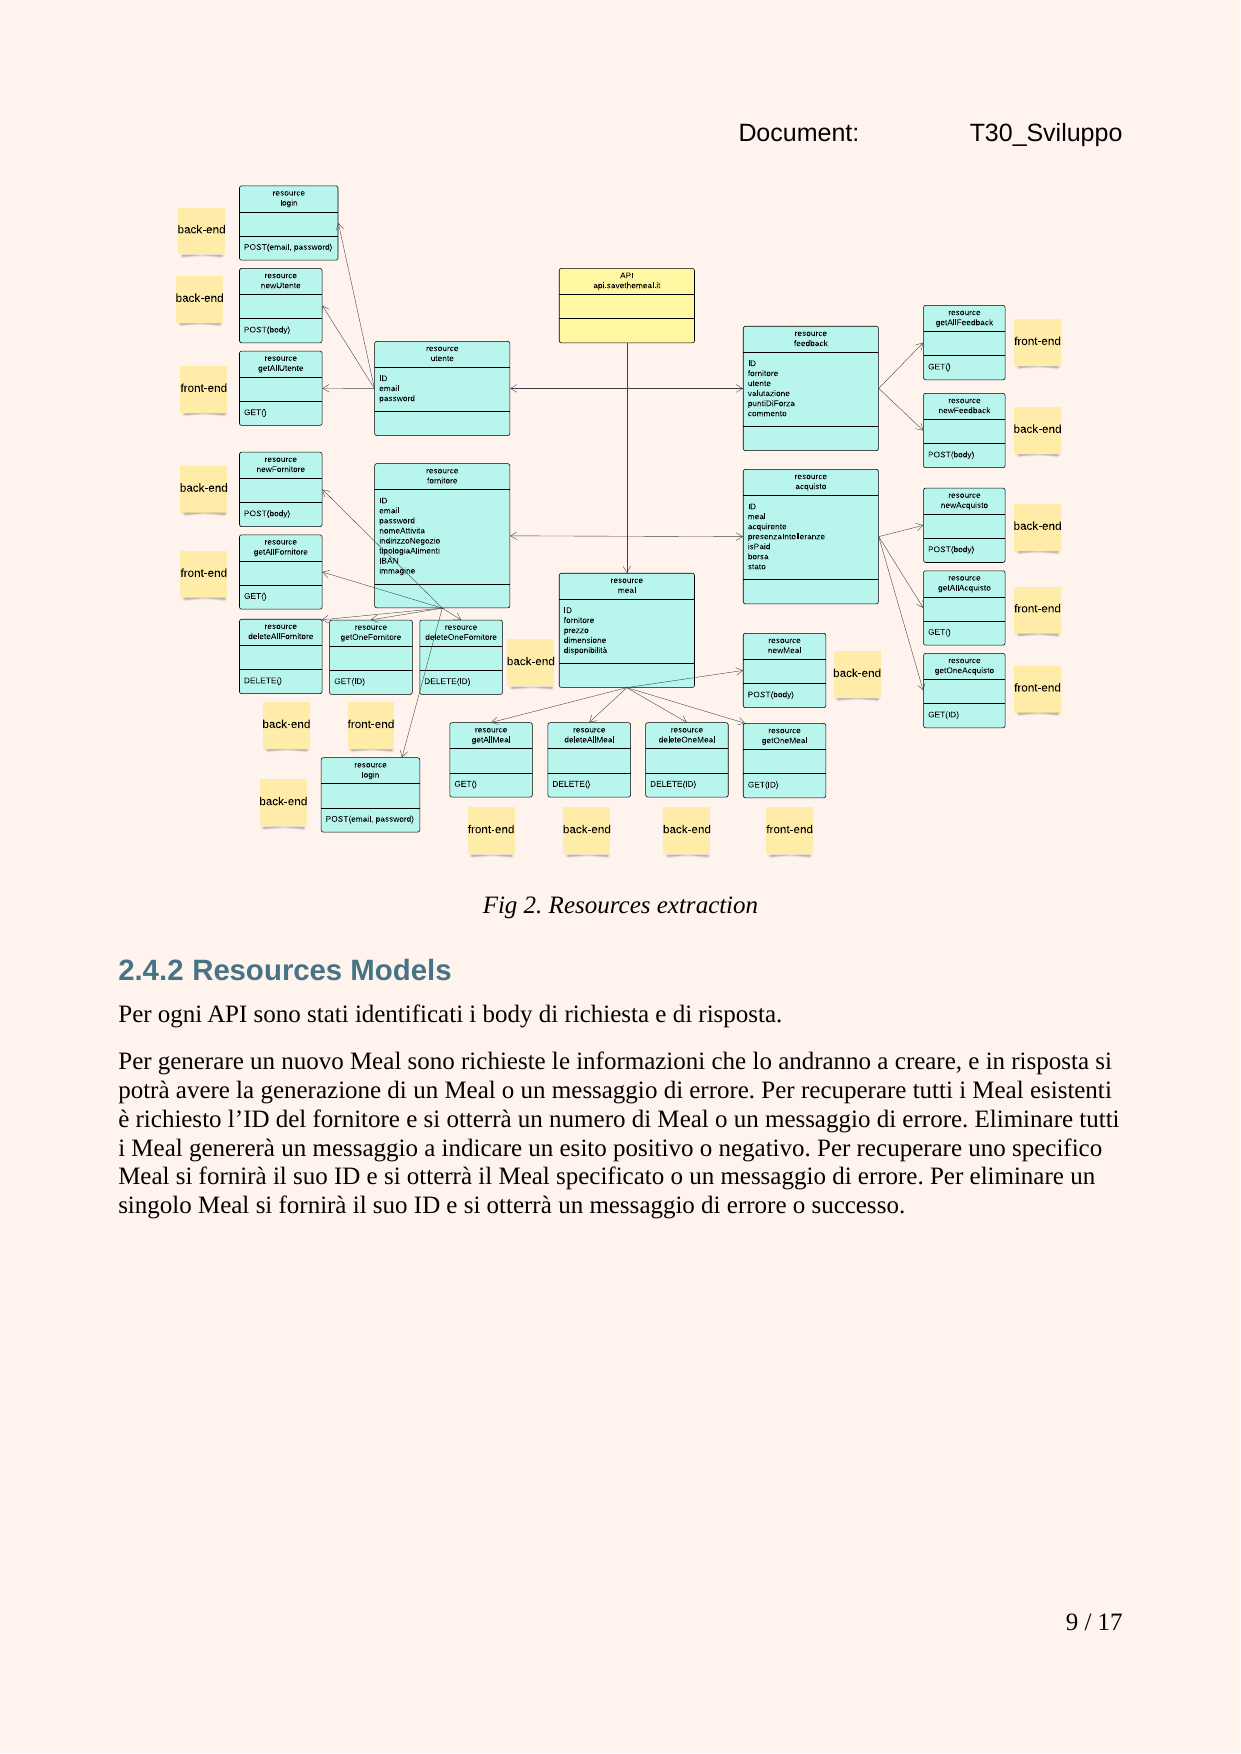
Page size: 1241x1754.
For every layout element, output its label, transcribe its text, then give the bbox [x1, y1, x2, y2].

text Per generare un nuovo Meal sono richieste le informazioni che lo andranno a creare, e in risposta si potrà avere la generazione di un Meal o un messaggio di errore. Per recuperare tutti i Meal esistenti è richiesto l’ID del fornitore e si otterrà un numero di Meal o un messaggio di errore. Eliminare tutti i Meal genererà un messaggio a indicare un esito positivo o negativo. Per recuperare uno specifico Meal si fornirà il suo ID e si otterrà il Meal specificato o un messaggio di errore. Per eliminare un singolo Meal si fornirà il suo ID e si otterrà un messaggio di errore o successo. [118, 1046, 1122, 1219]
text Per ogni API sono stati identificati i body di richiesta e di risposta. [118, 999, 1122, 1027]
subtitle Resources Models [118, 952, 1122, 986]
text Fig 2. Resources extraction [118, 890, 1122, 919]
